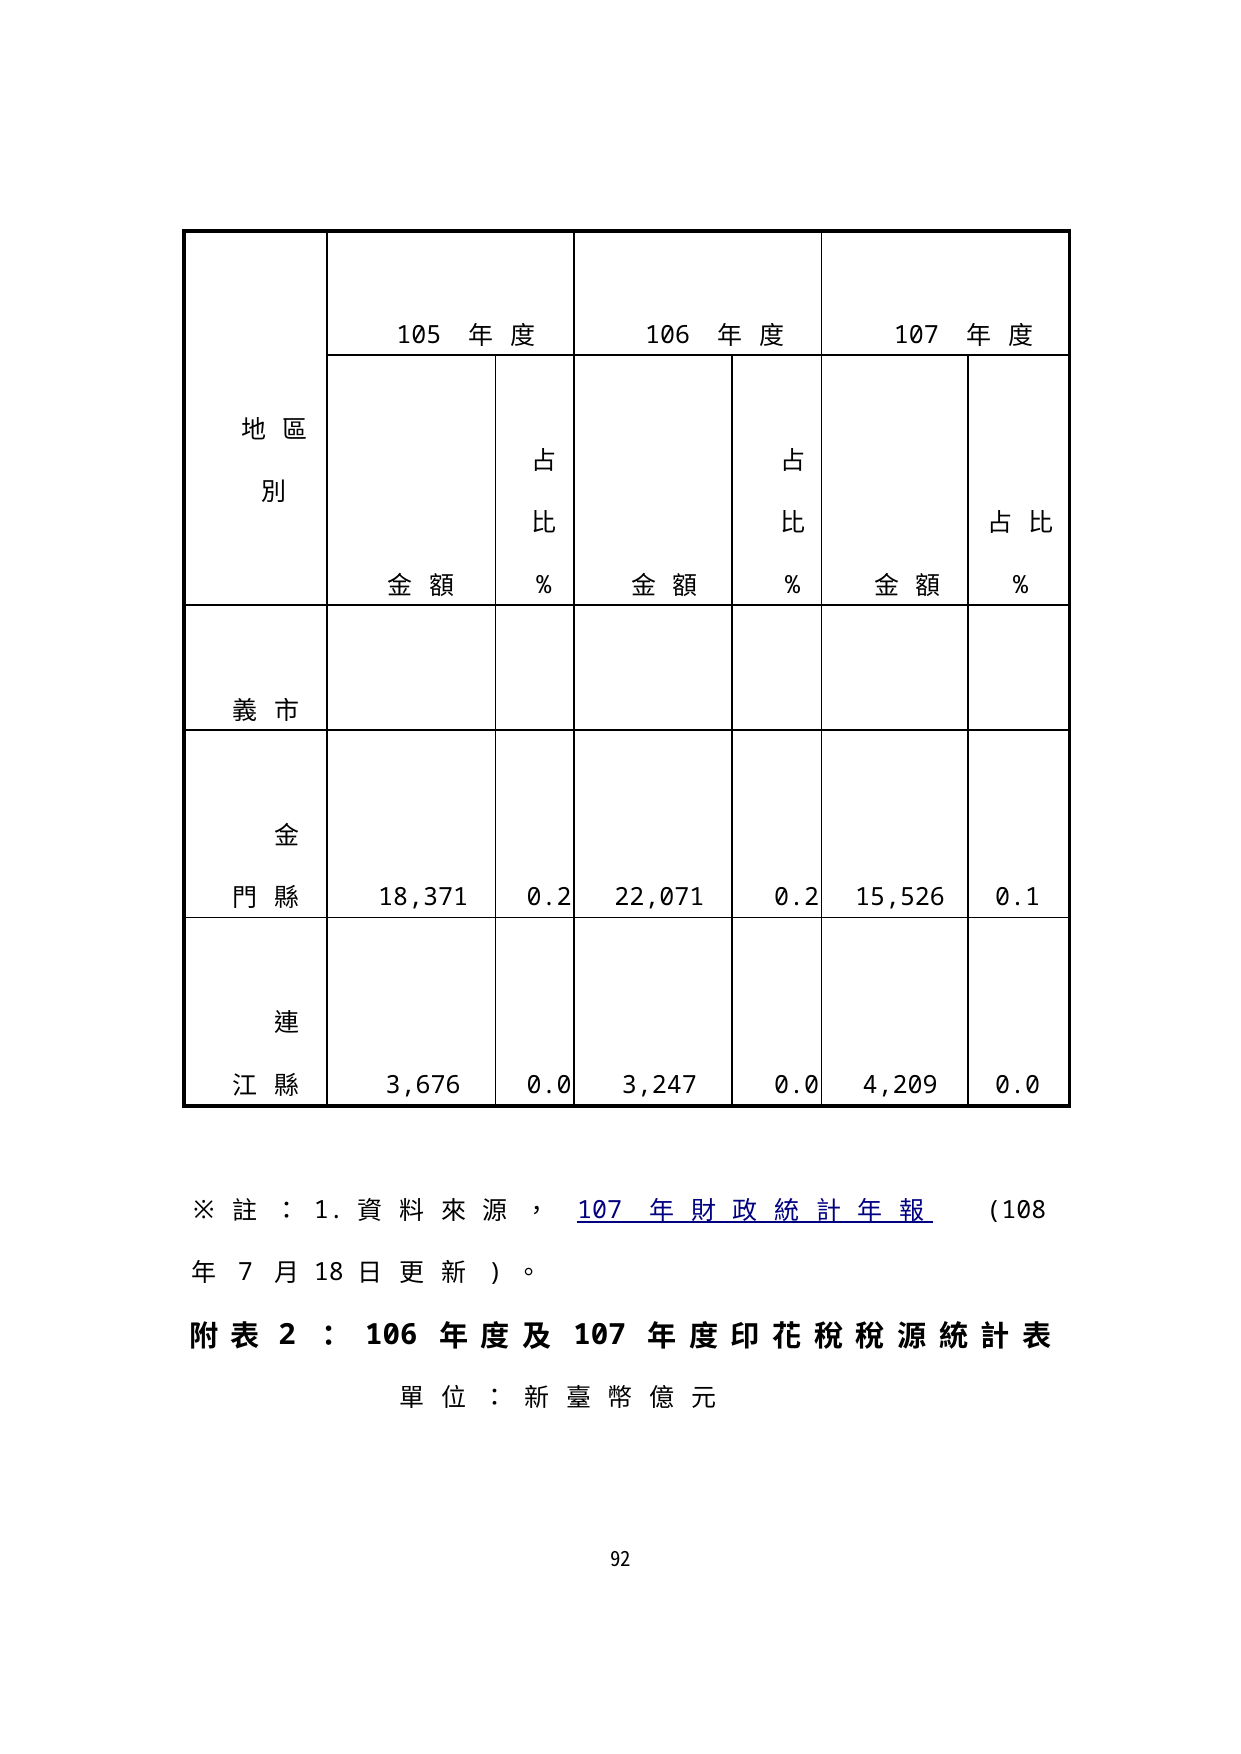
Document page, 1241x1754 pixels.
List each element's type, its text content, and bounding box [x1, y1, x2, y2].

table_cell 3,247 [575, 918, 731, 1104]
table_cell [969, 606, 1068, 729]
table_cell 0.1 [969, 731, 1068, 917]
table_cell [733, 606, 821, 729]
table_cell 15,526 [822, 731, 967, 917]
table_cell 占比% [733, 356, 821, 604]
table_cell [496, 606, 573, 729]
table_cell 連江縣 [186, 918, 326, 1104]
table_cell 18,371 [328, 731, 495, 917]
table_cell 義市 [186, 606, 326, 729]
table_cell 占比% [496, 356, 573, 604]
table_cell 金額 [822, 356, 967, 604]
text ※註：1.資料來源，107年財政統計年報 (108年7月18日更新)。 [183, 1167, 1058, 1292]
table_cell 22,071 [575, 731, 731, 917]
table_cell [822, 606, 967, 729]
table_cell [328, 606, 495, 729]
table_cell 金額 [328, 356, 495, 604]
table_cell 0.2 [496, 731, 573, 917]
table_cell 占比% [969, 356, 1068, 604]
table_cell 4,209 [822, 918, 967, 1104]
table_cell 0.2 [733, 731, 821, 917]
table_header 地區別 [186, 233, 326, 604]
table_cell 0.0 [496, 918, 573, 1104]
table_header 106年度 [575, 233, 821, 354]
table_cell 0.0 [969, 918, 1068, 1104]
table_cell 金額 [575, 356, 731, 604]
text 附表2：106年度及107年度印花稅稅源統計表 單位：新臺幣億元 [181, 1292, 1058, 1417]
table_header 107年度 [822, 233, 1068, 354]
table_cell 3,676 [328, 918, 495, 1104]
table_cell [575, 606, 731, 729]
table_cell 0.0 [733, 918, 821, 1104]
table_cell 金門縣 [186, 731, 326, 917]
table_header 105年度 [328, 233, 573, 354]
